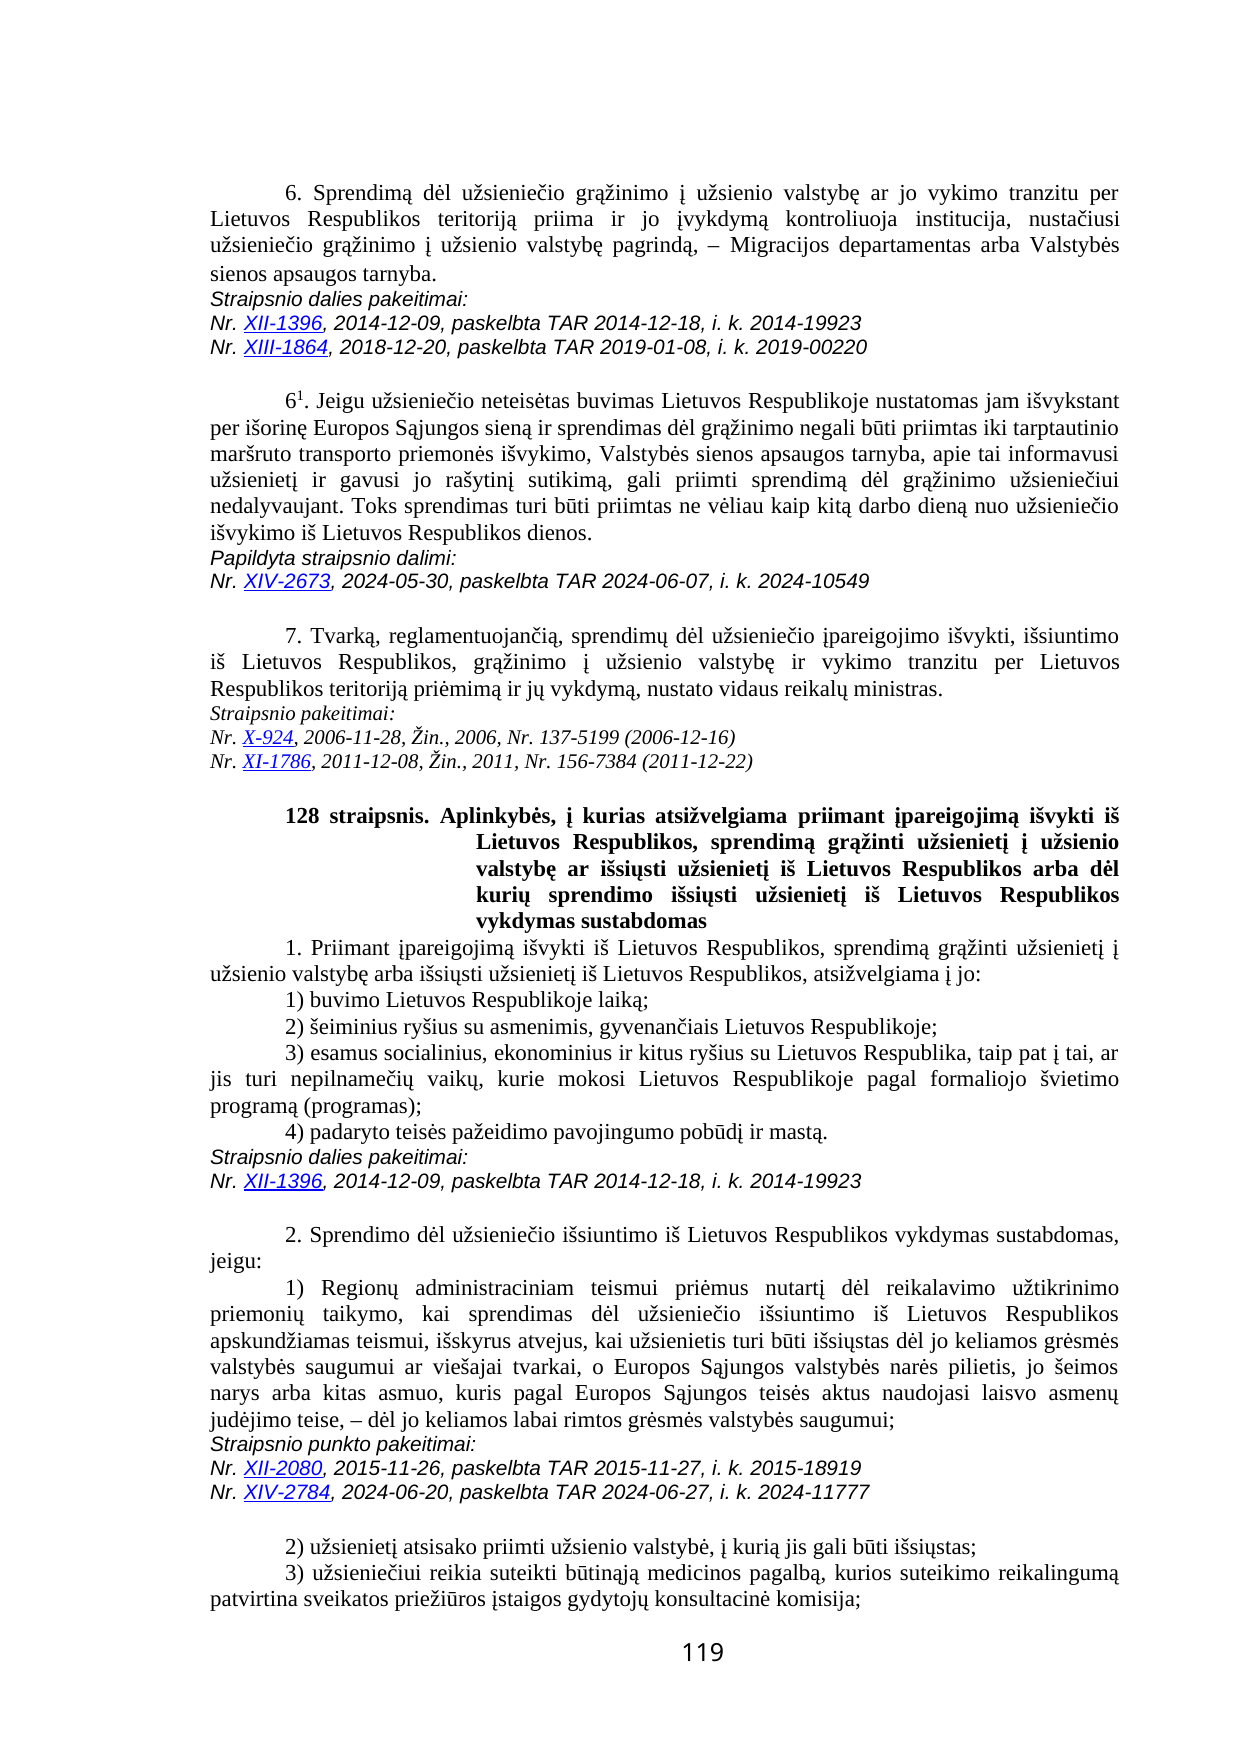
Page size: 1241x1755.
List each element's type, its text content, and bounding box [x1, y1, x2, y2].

text Nr. XII-1396, 2014-12-09, paskelbta TAR 2014-12-18, i. k. 2014-19923 [210, 311, 1120, 334]
text Nr. X-924, 2006-11-28, Žin., 2006, Nr. 137-5199 (2006-12-16) [210, 725, 1120, 749]
text 128 straipsnis. Aplinkybės, į kurias atsižvelgiama priimant įpareigojimą išvykti iš Lietuvos Respublikos, sprendimą grąžinti užsienietį į užsienio valstybę ar išsiųsti užsienietį iš Lietuvos Respublikos arba dėl kurių sprendimo išsiųsti užsienietį iš Lietuvos Respublikos vykdymas sustabdomas [285, 802, 1120, 934]
text 1) Regionų administraciniam teismui priėmus nutartį dėl reikalavimo užtikrinimo priemonių taikymo, kai sprendimas dėl užsieniečio išsiuntimo iš Lietuvos Respublikos apskundžiamas teismui, išskyrus atvejus, kai užsienietis turi būti išsiųstas dėl jo keliamos grėsmės valstybės saugumui ar viešajai tvarkai, o Europos Sąjungos valstybės narės pilietis, jo šeimos narys arba kitas asmuo, kuris pagal Europos Sąjungos teisės aktus naudojasi laisvo asmenų judėjimo teise, – dėl jo keliamos labai rimtos grėsmės valstybės saugumui; [210, 1274, 1120, 1432]
text Straipsnio punkto pakeitimai: [210, 1432, 1120, 1456]
text 61. Jeigu užsieniečio neteisėtas buvimas Lietuvos Respublikoje nustatomas jam išvykstant per išorinę Europos Sąjungos sieną ir sprendimas dėl grąžinimo negali būti priimtas iki tarptautinio maršruto transporto priemonės išvykimo, Valstybės sienos apsaugos tarnyba, apie tai informavusi užsienietį ir gavusi jo rašytinį sutikimą, gali priimti sprendimą dėl grąžinimo užsieniečiui nedalyvaujant. Toks sprendimas turi būti priimtas ne vėliau kaip kitą darbo dieną nuo užsieniečio išvykimo iš Lietuvos Respublikos dienos. [210, 387, 1120, 545]
text 2) užsienietį atsisako priimti užsienio valstybė, į kurią jis gali būti išsiųstas; [210, 1533, 1120, 1559]
text 1. Priimant įpareigojimą išvykti iš Lietuvos Respublikos, sprendimą grąžinti užsienietį į užsienio valstybę arba išsiųsti užsienietį iš Lietuvos Respublikos, atsižvelgiama į jo: [210, 934, 1120, 986]
text 2. Sprendimo dėl užsieniečio išsiuntimo iš Lietuvos Respublikos vykdymas sustabdomas, jeigu: [210, 1221, 1120, 1274]
text 3) užsieniečiui reikia suteikti būtinąją medicinos pagalbą, kurios suteikimo reikalingumą patvirtina sveikatos priežiūros įstaigos gydytojų konsultacinė komisija; [210, 1559, 1120, 1612]
text Straipsnio dalies pakeitimai: [210, 287, 1120, 311]
text 1) buvimo Lietuvos Respublikoje laiką; [210, 986, 1120, 1013]
text Nr. XIV-2673, 2024-05-30, paskelbta TAR 2024-06-07, i. k. 2024-10549 [210, 569, 1120, 593]
text Nr. XI-1786, 2011-12-08, Žin., 2011, Nr. 156-7384 (2011-12-22) [210, 749, 1120, 773]
text Straipsnio dalies pakeitimai: [210, 1144, 1120, 1168]
text Nr. XII-1396, 2014-12-09, paskelbta TAR 2014-12-18, i. k. 2014-19923 [210, 1168, 1120, 1192]
text Straipsnio pakeitimai: [210, 701, 1120, 725]
text Nr. XIV-2784, 2024-06-20, paskelbta TAR 2024-06-27, i. k. 2024-11777 [210, 1480, 1120, 1504]
text 6. Sprendimą dėl užsieniečio grąžinimo į užsienio valstybę ar jo vykimo tranzitu per Lietuvos Respublikos teritoriją priima ir jo įvykdymą kontroliuoja institucija, nustačiusi užsieniečio grąžinimo į užsienio valstybę pagrindą, – Migracijos departamentas arba Valstybės sienos apsaugos tarnyba. [210, 179, 1120, 287]
text 3) esamus socialinius, ekonominius ir kitus ryšius su Lietuvos Respublika, taip pat į tai, ar jis turi nepilnamečių vaikų, kurie mokosi Lietuvos Respublikoje pagal formaliojo švietimo programą (programas); [210, 1039, 1120, 1118]
text Nr. XIII-1864, 2018-12-20, paskelbta TAR 2019-01-08, i. k. 2019-00220 [210, 334, 1120, 358]
text Papildyta straipsnio dalimi: [210, 545, 1120, 569]
text 2) šeiminius ryšius su asmenimis, gyvenančiais Lietuvos Respublikoje; [210, 1013, 1120, 1039]
text 4) padaryto teisės pažeidimo pavojingumo pobūdį ir mastą. [210, 1118, 1120, 1144]
text Nr. XII-2080, 2015-11-26, paskelbta TAR 2015-11-27, i. k. 2015-18919 [210, 1456, 1120, 1480]
text 7. Tvarką, reglamentuojančią, sprendimų dėl užsieniečio įpareigojimo išvykti, išsiuntimo iš Lietuvos Respublikos, grąžinimo į užsienio valstybę ir vykimo tranzitu per Lietuvos Respublikos teritoriją priėmimą ir jų vykdymą, nustato vidaus reikalų ministras. [210, 622, 1120, 701]
